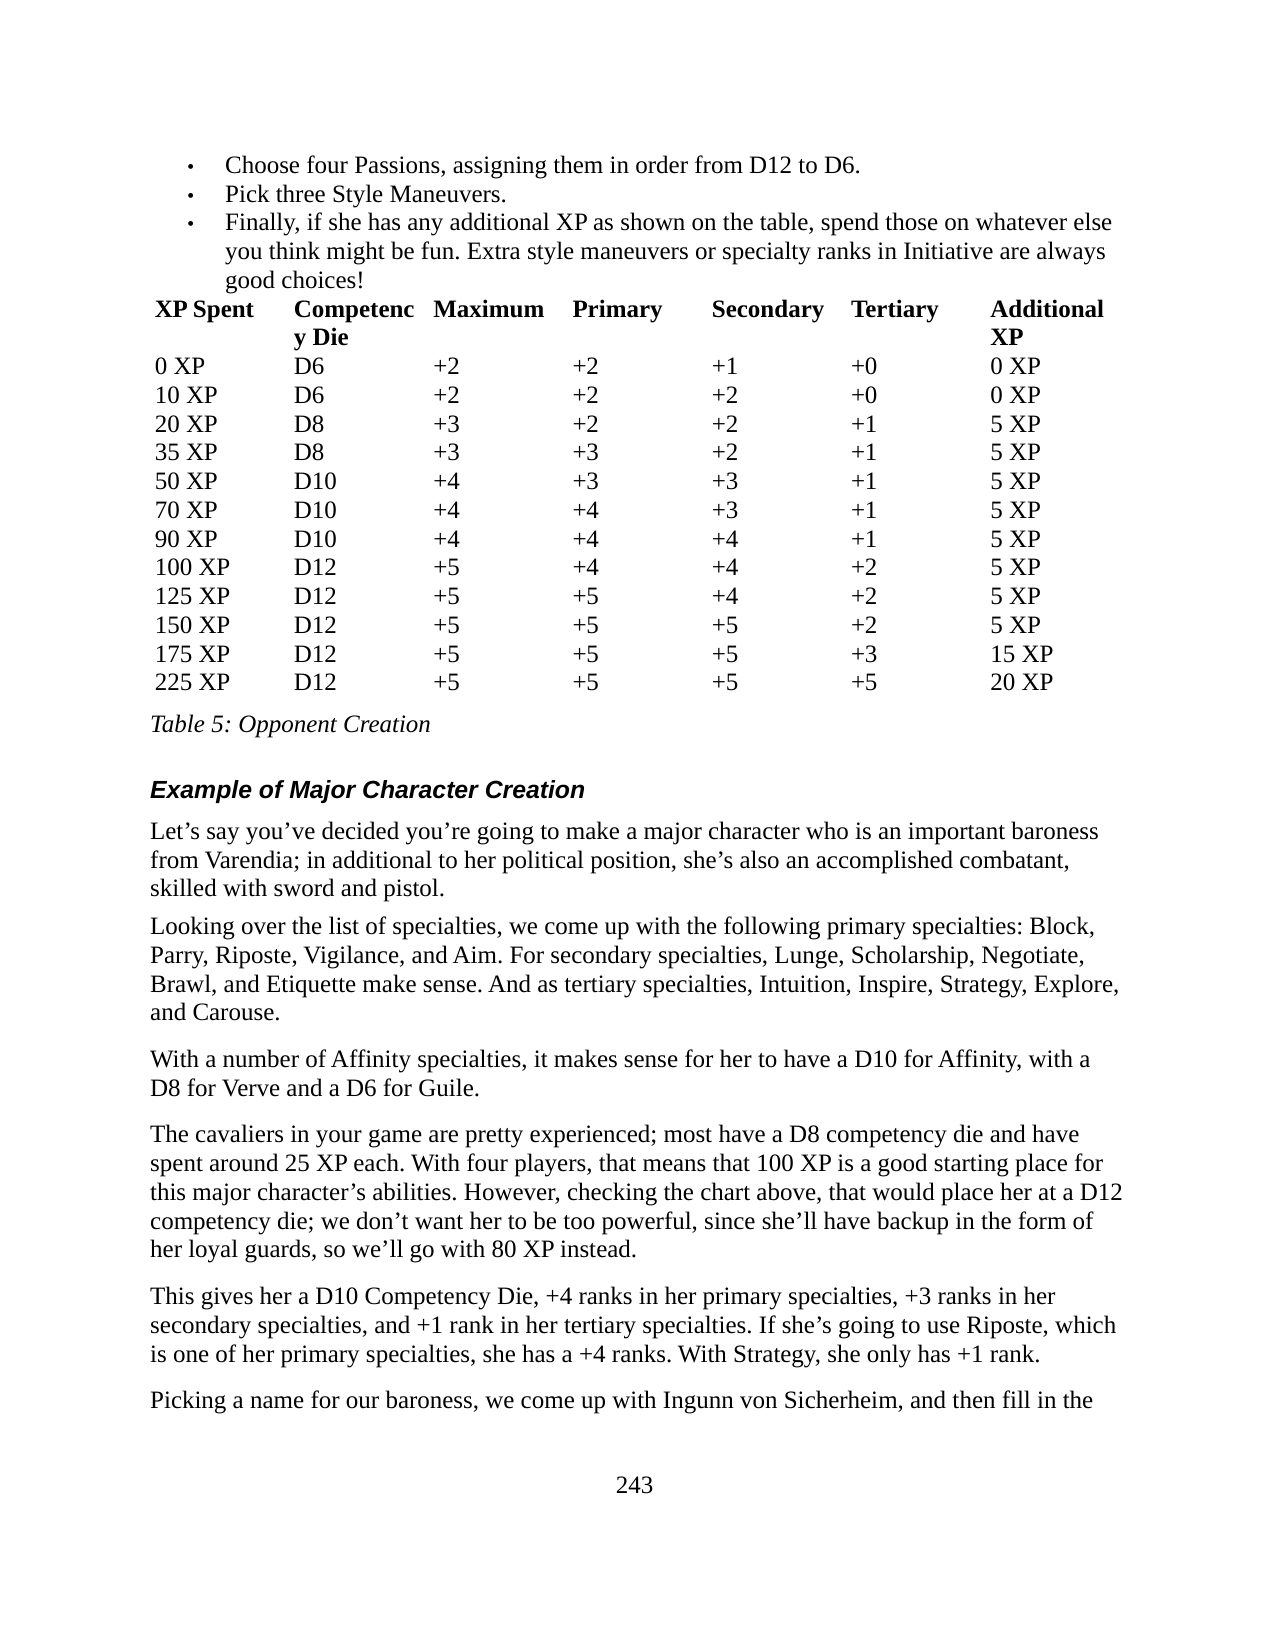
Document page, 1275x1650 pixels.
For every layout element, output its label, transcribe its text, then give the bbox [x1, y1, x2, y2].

table_header Primary [568, 294, 707, 351]
table_cell +4 [568, 553, 707, 581]
table_cell 20 XP [150, 409, 289, 437]
table_cell +5 [707, 668, 846, 696]
table_cell 5 XP [986, 610, 1125, 639]
table_header Competency Die [289, 294, 428, 351]
table_cell D6 [289, 380, 428, 409]
table_cell +1 [846, 524, 986, 552]
table_header Secondary [707, 294, 846, 351]
table_cell +2 [846, 553, 986, 581]
table_cell +4 [568, 524, 707, 552]
table_cell 20 XP [986, 668, 1125, 696]
table_cell +5 [568, 610, 707, 639]
table_header Tertiary [846, 294, 986, 351]
table_cell +1 [846, 409, 986, 437]
table_cell +4 [429, 495, 568, 524]
table_cell 5 XP [986, 438, 1125, 466]
table_cell D12 [289, 610, 428, 639]
table_cell +3 [429, 438, 568, 466]
table_cell 5 XP [986, 581, 1125, 610]
table_cell 0 XP [986, 351, 1125, 380]
table_cell +1 [707, 351, 846, 380]
table_cell 70 XP [150, 495, 289, 524]
text Looking over the list of specialties, we come up with the following primary specialties: Block, Parry, Riposte, Vigilance, and Aim. For secondary specialties, Lunge, Scholarship, Negotiate, Brawl, and Etiquette make sense. And as tertiary specialties, Intuition, Inspire, Strategy, Explore, and Carouse. [150, 911, 1125, 1026]
table_cell D10 [289, 466, 428, 495]
table_cell +2 [707, 438, 846, 466]
table_cell +4 [429, 524, 568, 552]
table_cell +5 [429, 668, 568, 696]
text Table 5: Opponent Creation [150, 709, 1125, 737]
table_cell 175 XP [150, 639, 289, 667]
table_cell +1 [846, 466, 986, 495]
table_cell +3 [429, 409, 568, 437]
table_cell +5 [429, 639, 568, 667]
text With a number of Affinity specialties, it makes sense for her to have a D10 for Affinity, with a D8 for Verve and a D6 for Guile. [150, 1044, 1125, 1102]
table_cell D12 [289, 581, 428, 610]
table_cell +2 [429, 380, 568, 409]
table_cell +5 [707, 639, 846, 667]
table_cell +3 [568, 466, 707, 495]
table_cell +5 [707, 610, 846, 639]
table_cell D8 [289, 438, 428, 466]
table_cell 5 XP [986, 495, 1125, 524]
table_cell 5 XP [986, 553, 1125, 581]
table_cell D12 [289, 553, 428, 581]
table_cell +1 [846, 495, 986, 524]
table_cell +3 [707, 466, 846, 495]
table_cell 125 XP [150, 581, 289, 610]
table_cell +4 [707, 553, 846, 581]
list Choose four Passions, assigning them in order from D12 to D6. [187, 150, 1125, 179]
table_cell D12 [289, 639, 428, 667]
table_cell D12 [289, 668, 428, 696]
table_cell +5 [568, 581, 707, 610]
table_cell +5 [568, 668, 707, 696]
table_cell +5 [568, 639, 707, 667]
table_cell +2 [429, 351, 568, 380]
table_cell +5 [846, 668, 986, 696]
text Picking a name for our baroness, we come up with Ingunn von Sicherheim, and then fill in the [150, 1385, 1125, 1414]
table_header Maximum [429, 294, 568, 351]
list Pick three Style Maneuvers. [187, 179, 1125, 207]
table_cell +4 [429, 466, 568, 495]
table_cell +0 [846, 351, 986, 380]
table_cell 100 XP [150, 553, 289, 581]
table_cell +5 [429, 553, 568, 581]
table_header Additional XP [986, 294, 1125, 351]
table_cell +4 [707, 524, 846, 552]
table_cell 5 XP [986, 524, 1125, 552]
table_cell 15 XP [986, 639, 1125, 667]
table_cell +2 [846, 610, 986, 639]
table_cell +2 [568, 409, 707, 437]
table_cell +3 [568, 438, 707, 466]
table_cell +2 [846, 581, 986, 610]
table_cell +3 [846, 639, 986, 667]
table_cell +3 [707, 495, 846, 524]
table_cell +2 [707, 409, 846, 437]
table_cell 10 XP [150, 380, 289, 409]
table_cell D6 [289, 351, 428, 380]
text This gives her a D10 Competency Die, +4 ranks in her primary specialties, +3 ranks in her secondary specialties, and +1 rank in her tertiary specialties. If she’s going to use Riposte, which is one of her primary specialties, she has a +4 ranks. With Strategy, she only has +1 rank. [150, 1281, 1125, 1367]
table_cell 0 XP [150, 351, 289, 380]
table_cell 50 XP [150, 466, 289, 495]
table_cell 225 XP [150, 668, 289, 696]
table_cell 5 XP [986, 409, 1125, 437]
table_cell +2 [568, 380, 707, 409]
table_cell 5 XP [986, 466, 1125, 495]
table_cell +4 [568, 495, 707, 524]
table_cell +0 [846, 380, 986, 409]
table_cell D8 [289, 409, 428, 437]
table_cell 35 XP [150, 438, 289, 466]
list Finally, if she has any additional XP as shown on the table, spend those on whatever else you think might be fun. Extra style maneuvers or specialty ranks in Initiative are always good choices! [187, 207, 1125, 294]
table_cell D10 [289, 495, 428, 524]
table_header XP Spent [150, 294, 289, 351]
table_cell 0 XP [986, 380, 1125, 409]
table_cell +2 [568, 351, 707, 380]
table_cell 90 XP [150, 524, 289, 552]
subtitle Example of Major Character Creation [150, 775, 1125, 803]
text Let’s say you’ve decided you’re going to make a major character who is an important baroness from Varendia; in additional to her political position, she’s also an accomplished combatant, skilled with sword and pistol. [150, 816, 1125, 902]
table_cell 150 XP [150, 610, 289, 639]
table_cell +4 [707, 581, 846, 610]
text The cavaliers in your game are pretty experienced; most have a D8 competency die and have spent around 25 XP each. With four players, that means that 100 XP is a good starting place for this major character’s abilities. However, checking the chart above, that would place her at a D12 competency die; we don’t want her to be too powerful, since she’ll have backup in the form of her loyal guards, so we’ll go with 80 XP instead. [150, 1119, 1125, 1263]
table_cell +5 [429, 581, 568, 610]
table_cell +5 [429, 610, 568, 639]
table_cell D10 [289, 524, 428, 552]
table_cell +1 [846, 438, 986, 466]
table_cell +2 [707, 380, 846, 409]
